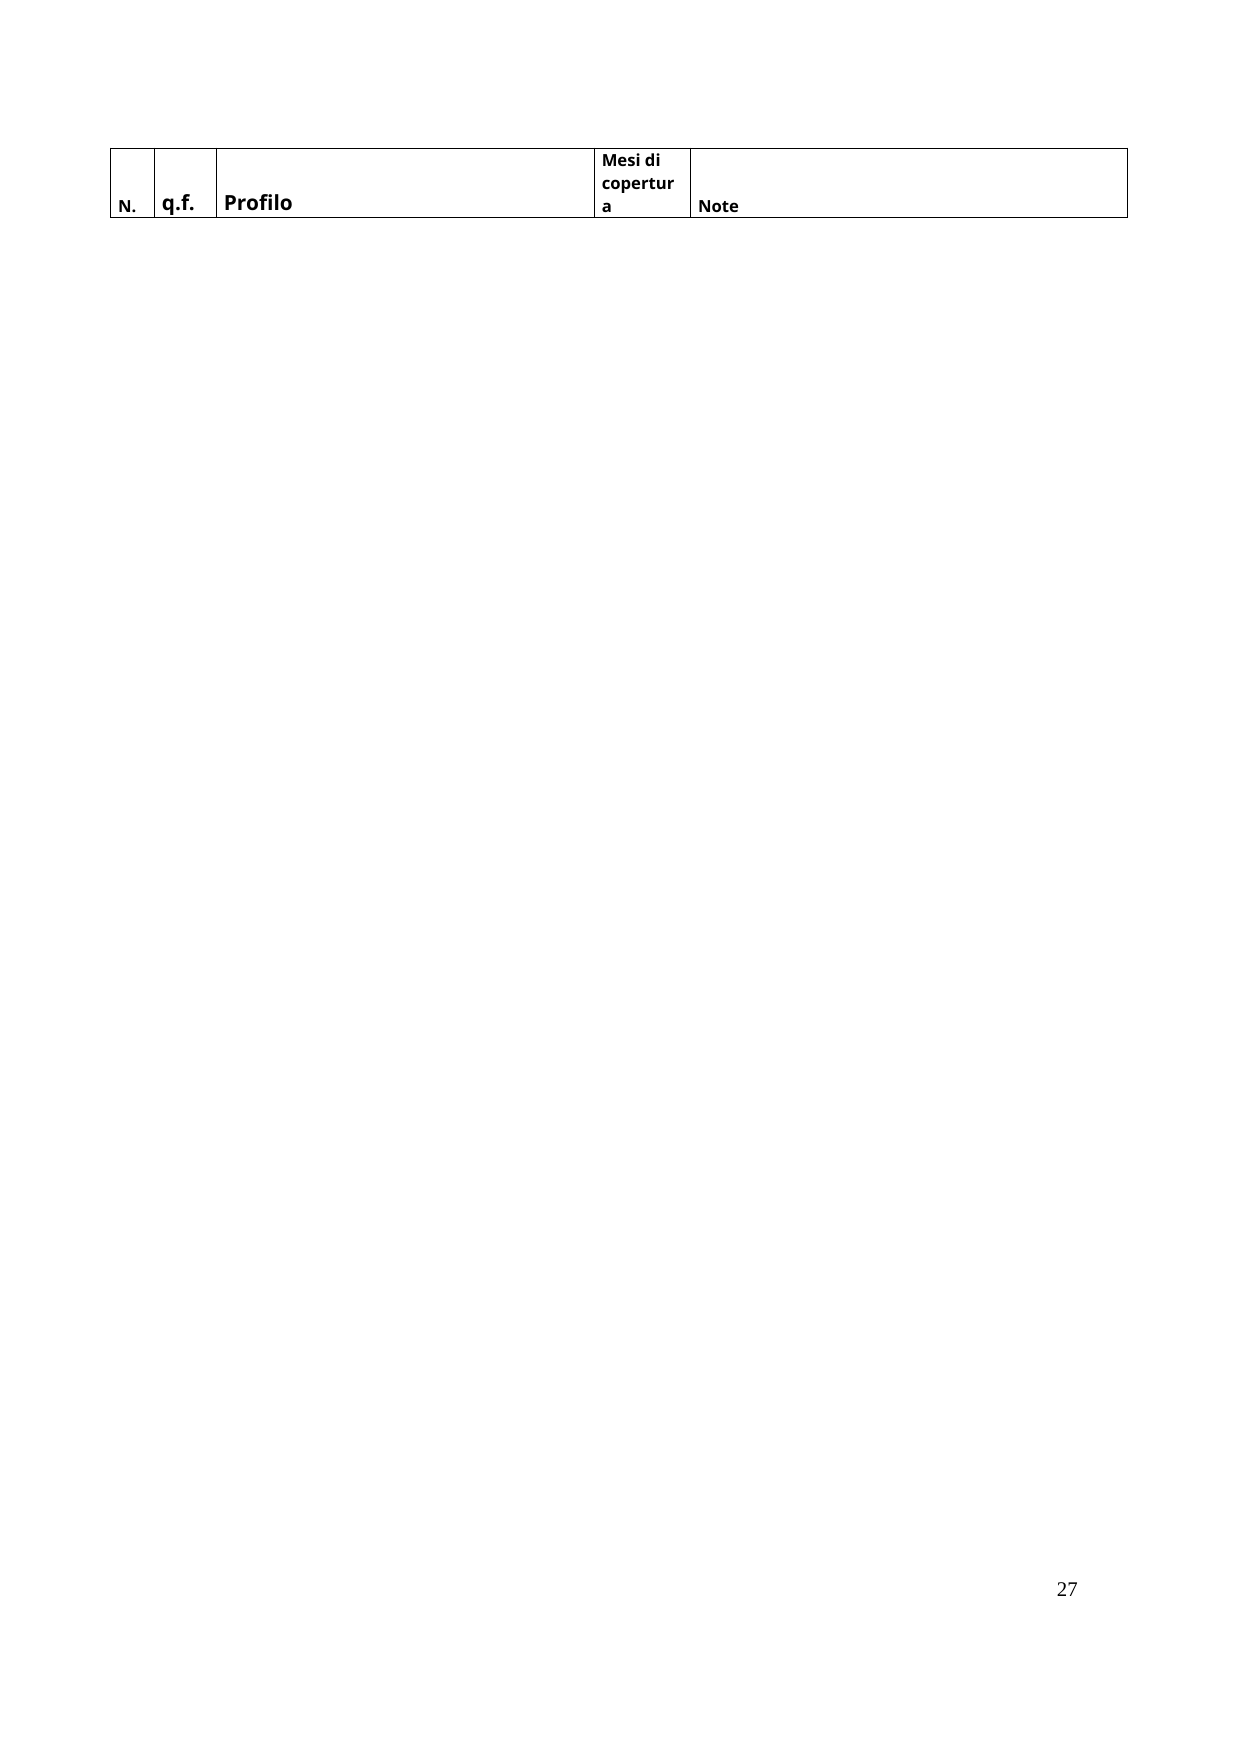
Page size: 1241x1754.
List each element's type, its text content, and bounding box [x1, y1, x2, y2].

table_header N. [111, 149, 154, 217]
table_header q.f. [155, 149, 216, 217]
table_header Note [691, 149, 1127, 217]
table_header Profilo [217, 149, 594, 217]
table_header Mesi di copertura [595, 149, 690, 217]
